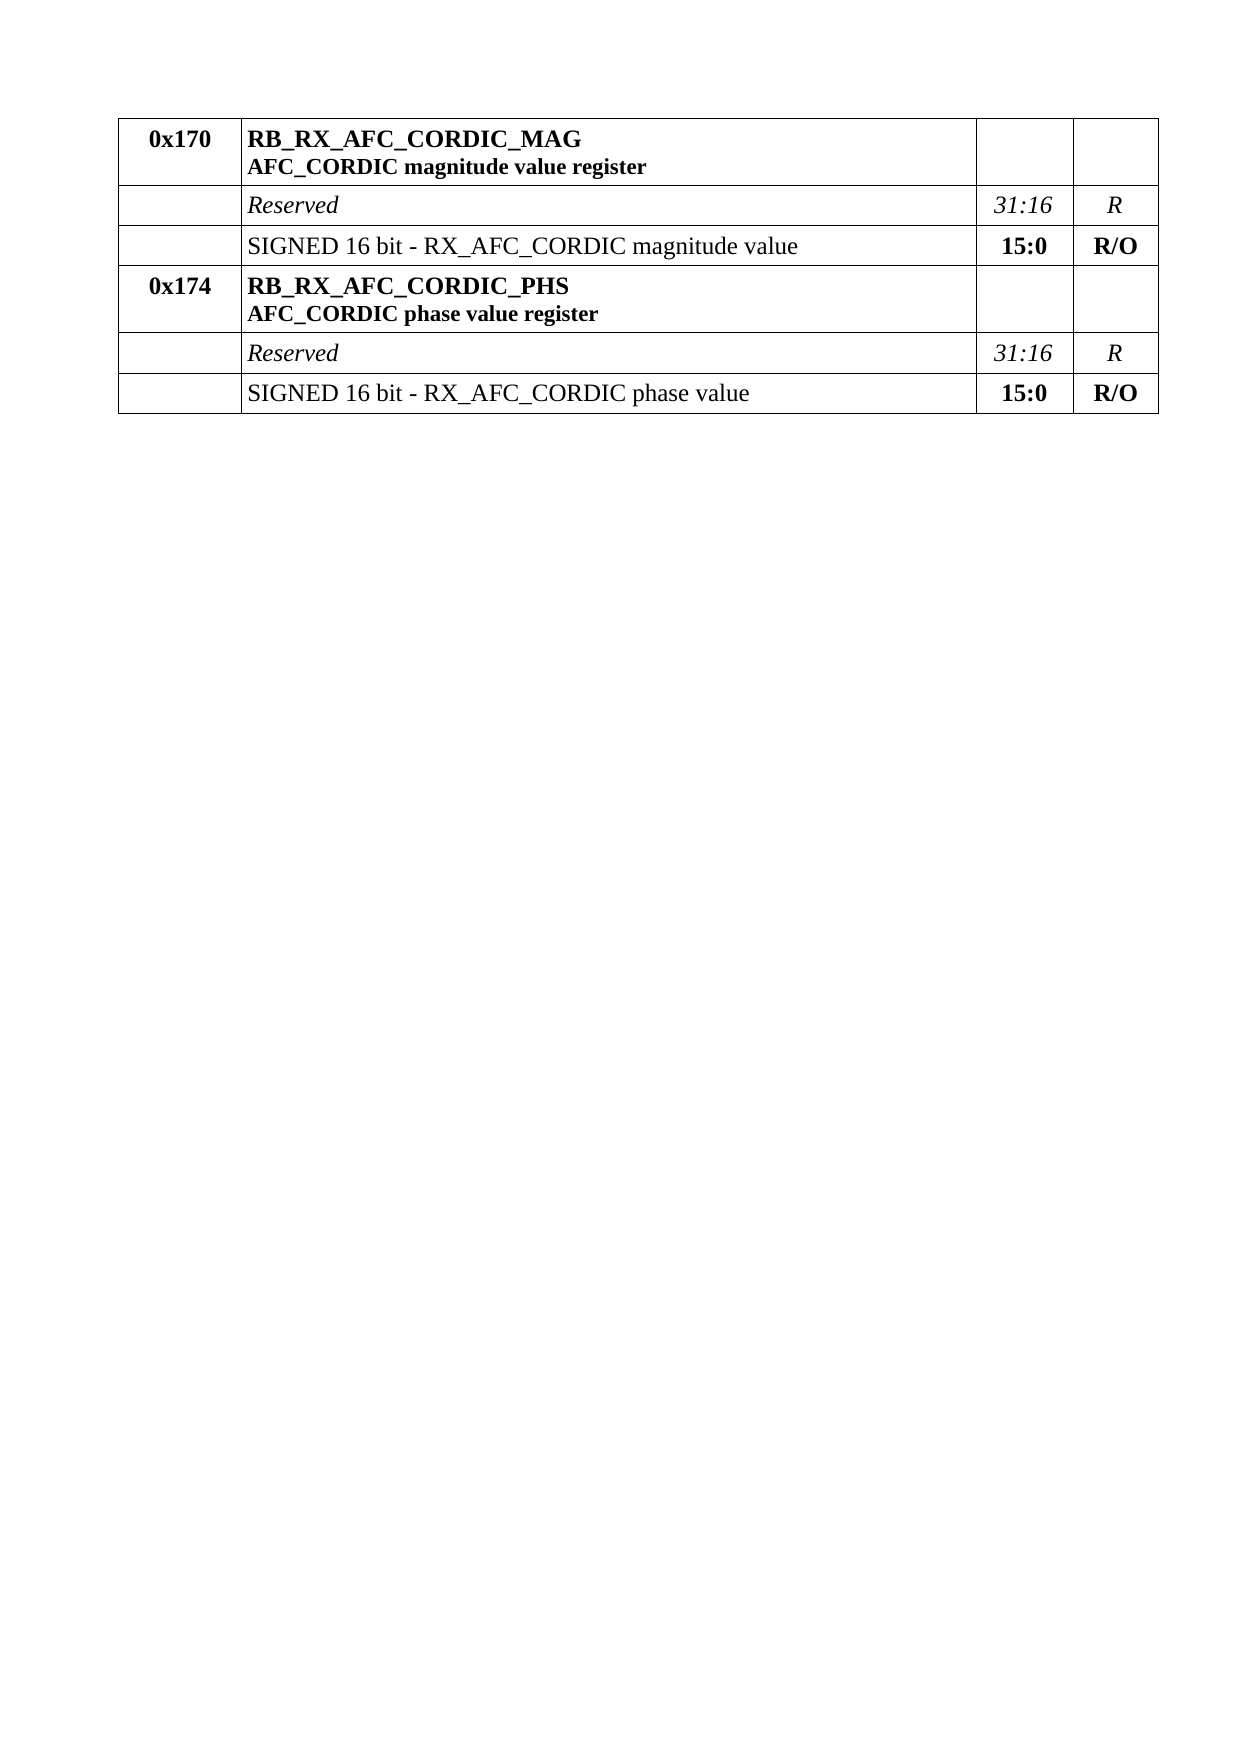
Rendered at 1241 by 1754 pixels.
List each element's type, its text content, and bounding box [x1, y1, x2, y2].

table_cell 15:0 [977, 226, 1073, 265]
table_cell SIGNED 16 bit - RX_AFC_CORDIC magnitude value [242, 226, 976, 265]
table_cell R/O [1074, 226, 1158, 265]
table_cell [1074, 119, 1158, 185]
table_cell Reserved [242, 186, 976, 225]
table_cell R [1074, 333, 1158, 372]
table_cell [977, 266, 1073, 332]
table_cell RB_RX_AFC_CORDIC_MAG AFC_CORDIC magnitude value register [242, 119, 976, 185]
table_cell [977, 119, 1073, 185]
table_cell [119, 333, 241, 372]
table_cell [119, 226, 241, 265]
table_cell 31:16 [977, 333, 1073, 372]
table_cell 31:16 [977, 186, 1073, 225]
table_cell R [1074, 186, 1158, 225]
table_cell 15:0 [977, 374, 1073, 413]
table_cell [1074, 266, 1158, 332]
table_cell 0x170 [119, 119, 241, 185]
table_cell Reserved [242, 333, 976, 372]
table_cell [119, 374, 241, 413]
table_cell RB_RX_AFC_CORDIC_PHS AFC_CORDIC phase value register [242, 266, 976, 332]
table_cell R/O [1074, 374, 1158, 413]
table_cell SIGNED 16 bit - RX_AFC_CORDIC phase value [242, 374, 976, 413]
table_cell [119, 186, 241, 225]
table_cell 0x174 [119, 266, 241, 332]
